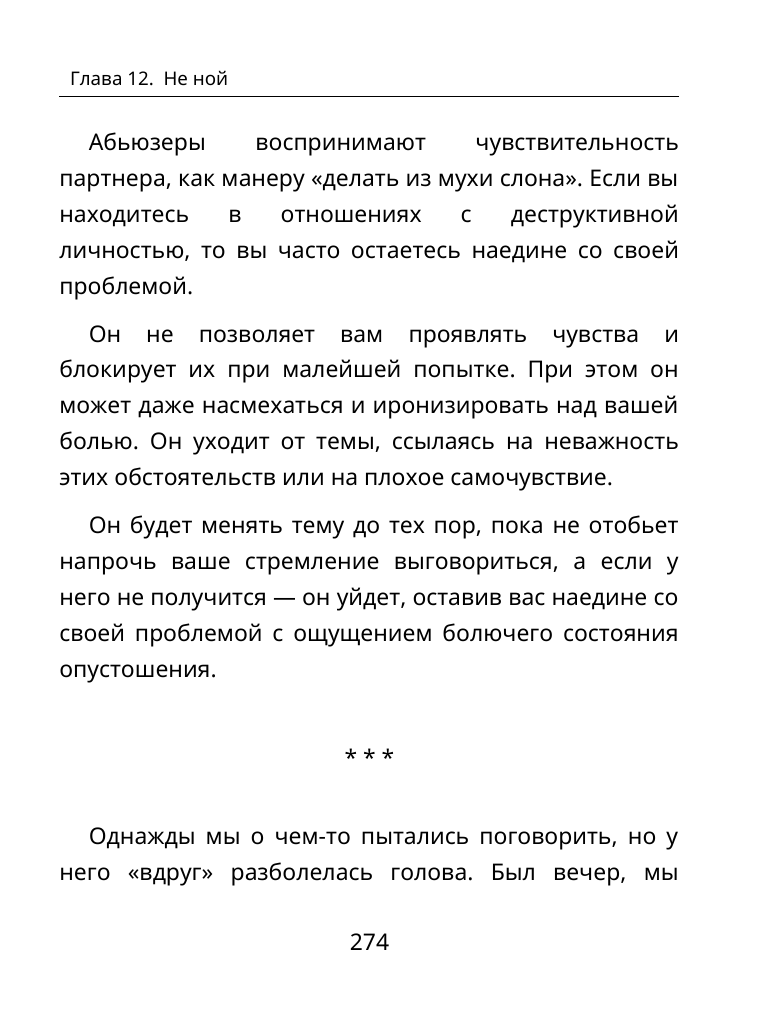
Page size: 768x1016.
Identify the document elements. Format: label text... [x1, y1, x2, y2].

text Он не позволяет вам проявлять чувства и блокирует их при малейшей попытке. При этом он может даже насмехаться и иронизировать над вашей болью. Он уходит от темы, ссылаясь на неважность этих обстоятельств или на плохое самочувствие. [59, 317, 679, 492]
text Он будет менять тему до тех пор, пока не отобьет напрочь ваше стремление выговориться, а если у него не получится — он уйдет, оставив вас наедине со своей проблемой с ощущением болючего состояния опустошения. [59, 509, 679, 684]
subtitle * * * [59, 742, 679, 773]
text Абьюзеры воспринимают чувствительность партнера, как манеру «делать из мухи слона». Если вы находитесь в отношениях с деструктивной личностью, то вы часто остаетесь наедине со своей проблемой. [59, 126, 679, 301]
text Однажды мы о чем-то пытались поговорить, но у него «вдруг» разболелась голова. Был вечер, мы [59, 820, 679, 887]
